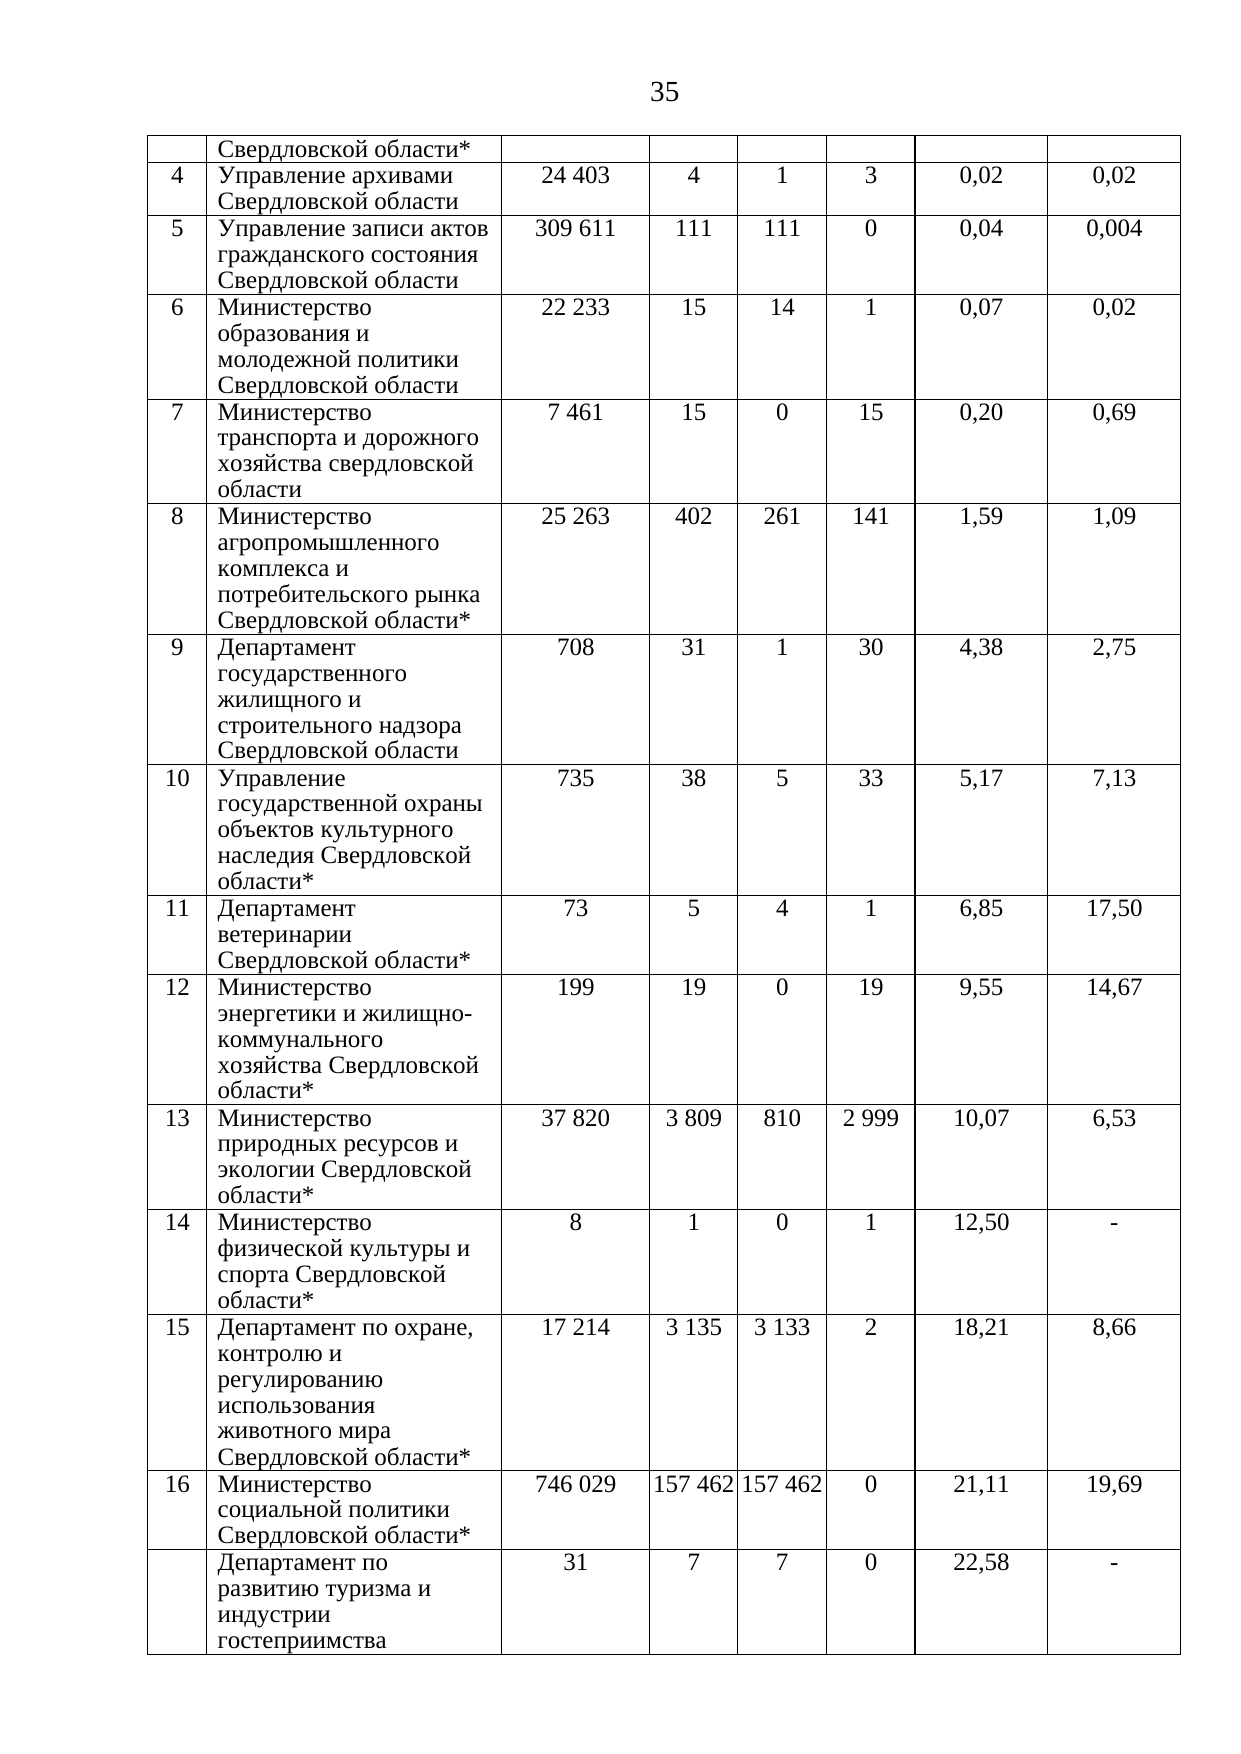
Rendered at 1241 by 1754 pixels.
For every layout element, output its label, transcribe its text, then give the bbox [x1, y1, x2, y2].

table_cell 1,59 [916, 504, 1047, 634]
table_cell 810 [738, 1105, 826, 1209]
table_cell 0,69 [1048, 400, 1180, 503]
table_cell 4 [650, 163, 737, 215]
table_cell 37 820 [502, 1105, 649, 1209]
table_cell 19 [650, 975, 737, 1104]
table_cell 22,58 [916, 1550, 1047, 1654]
table_cell 4,38 [916, 635, 1047, 764]
table_cell 17,50 [1048, 896, 1180, 974]
table_cell 4 [738, 896, 826, 974]
table_cell [827, 136, 914, 162]
table_cell Департамент по развитию туризма и индустрии гостеприимства [207, 1550, 501, 1654]
table_cell 10 [148, 765, 206, 895]
table_cell 0 [738, 1210, 826, 1314]
table_cell 0,02 [916, 163, 1047, 215]
table_cell 708 [502, 635, 649, 764]
table_cell 0 [827, 216, 914, 294]
table_cell 2,75 [1048, 635, 1180, 764]
table_cell Управление государственной охраны объектов культурного наследия Свердловской области* [207, 765, 501, 895]
table_cell 8 [148, 504, 206, 634]
table_cell Министерство энергетики и жилищно-коммунального хозяйства Свердловской области* [207, 975, 501, 1104]
table_cell [738, 136, 826, 162]
table_cell 14 [738, 295, 826, 398]
table_cell 402 [650, 504, 737, 634]
table_cell 21,11 [916, 1471, 1047, 1549]
table_cell 261 [738, 504, 826, 634]
table_cell 15 [827, 400, 914, 503]
table_cell 14 [148, 1210, 206, 1314]
table_cell 7 [148, 400, 206, 503]
table_cell 111 [738, 216, 826, 294]
table_cell Департамент государственного жилищного и строительного надзора Свердловской области [207, 635, 501, 764]
table_cell 746 029 [502, 1471, 649, 1549]
table_cell 6 [148, 295, 206, 398]
table_cell 11 [148, 896, 206, 974]
table_cell 15 [650, 295, 737, 398]
table_cell [650, 136, 737, 162]
table_cell 0,20 [916, 400, 1047, 503]
table_cell 13 [148, 1105, 206, 1209]
table_cell 309 611 [502, 216, 649, 294]
table_cell 7 [738, 1550, 826, 1654]
table_cell 6,85 [916, 896, 1047, 974]
table_cell - [1048, 1550, 1180, 1654]
table_cell 1 [827, 295, 914, 398]
table_cell 0 [827, 1550, 914, 1654]
table_cell 14,67 [1048, 975, 1180, 1104]
table_cell 3 [827, 163, 914, 215]
table_cell 7,13 [1048, 765, 1180, 895]
table_cell 8 [502, 1210, 649, 1314]
table_cell 0,02 [1048, 163, 1180, 215]
table_cell 10,07 [916, 1105, 1047, 1209]
table_cell 8,66 [1048, 1315, 1180, 1470]
table_cell 111 [650, 216, 737, 294]
table_cell 0,04 [916, 216, 1047, 294]
table_cell Департамент ветеринарии Свердловской области* [207, 896, 501, 974]
table_cell 1 [738, 635, 826, 764]
table_cell 25 263 [502, 504, 649, 634]
table_cell 7 [650, 1550, 737, 1654]
table_cell 1 [650, 1210, 737, 1314]
table_cell Министерство природных ресурсов и экологии Свердловской области* [207, 1105, 501, 1209]
table_cell 33 [827, 765, 914, 895]
table_cell 24 403 [502, 163, 649, 215]
table_cell 17 214 [502, 1315, 649, 1470]
table_cell 38 [650, 765, 737, 895]
table_cell 1,09 [1048, 504, 1180, 634]
table_cell 0,02 [1048, 295, 1180, 398]
table_cell Департамент по охране, контролю и регулированию использования животного мира Свердловской области* [207, 1315, 501, 1470]
table_cell 16 [148, 1471, 206, 1549]
table_cell 5 [738, 765, 826, 895]
table_cell 157 462 [738, 1471, 826, 1549]
table_cell Министерство транспорта и дорожного хозяйства свердловской области [207, 400, 501, 503]
table_cell [148, 136, 206, 162]
table_cell 5 [650, 896, 737, 974]
table_cell 6,53 [1048, 1105, 1180, 1209]
table_cell 199 [502, 975, 649, 1104]
table_cell 9,55 [916, 975, 1047, 1104]
table_cell 15 [650, 400, 737, 503]
table_cell Министерство физической культуры и спорта Свердловской области* [207, 1210, 501, 1314]
table_cell 1 [827, 896, 914, 974]
table_cell [148, 1550, 206, 1654]
table_cell 31 [502, 1550, 649, 1654]
table_cell 9 [148, 635, 206, 764]
table_cell 22 233 [502, 295, 649, 398]
table_cell 735 [502, 765, 649, 895]
table_cell 141 [827, 504, 914, 634]
table_cell [502, 136, 649, 162]
table_cell 19,69 [1048, 1471, 1180, 1549]
table_cell 3 135 [650, 1315, 737, 1470]
table_cell 2 [827, 1315, 914, 1470]
table_cell 7 461 [502, 400, 649, 503]
table_cell [1048, 136, 1180, 162]
table_cell 157 462 [650, 1471, 737, 1549]
table_cell 5,17 [916, 765, 1047, 895]
table_cell 3 809 [650, 1105, 737, 1209]
table_cell 0 [827, 1471, 914, 1549]
table_cell Министерство образования и молодежной политики Свердловской области [207, 295, 501, 398]
table_cell Свердловской области* [207, 136, 501, 162]
table_cell 15 [148, 1315, 206, 1470]
table_cell - [1048, 1210, 1180, 1314]
table_cell 31 [650, 635, 737, 764]
table_cell 0 [738, 975, 826, 1104]
table_cell Управление записи актов гражданского состояния Свердловской области [207, 216, 501, 294]
table_cell 18,21 [916, 1315, 1047, 1470]
table_cell 0 [738, 400, 826, 503]
table_cell Управление архивами Свердловской области [207, 163, 501, 215]
table_cell 0,004 [1048, 216, 1180, 294]
table_cell 1 [738, 163, 826, 215]
table_cell Министерство социальной политики Свердловской области* [207, 1471, 501, 1549]
table_cell 2 999 [827, 1105, 914, 1209]
table_cell 0,07 [916, 295, 1047, 398]
table_cell 19 [827, 975, 914, 1104]
table_cell 12 [148, 975, 206, 1104]
table_cell 12,50 [916, 1210, 1047, 1314]
table_cell [916, 136, 1047, 162]
table_cell Министерство агропромышленного комплекса и потребительского рынка Свердловской области* [207, 504, 501, 634]
table_cell 3 133 [738, 1315, 826, 1470]
table_cell 73 [502, 896, 649, 974]
table_cell 4 [148, 163, 206, 215]
table_cell 30 [827, 635, 914, 764]
table_cell 5 [148, 216, 206, 294]
table_cell 1 [827, 1210, 914, 1314]
